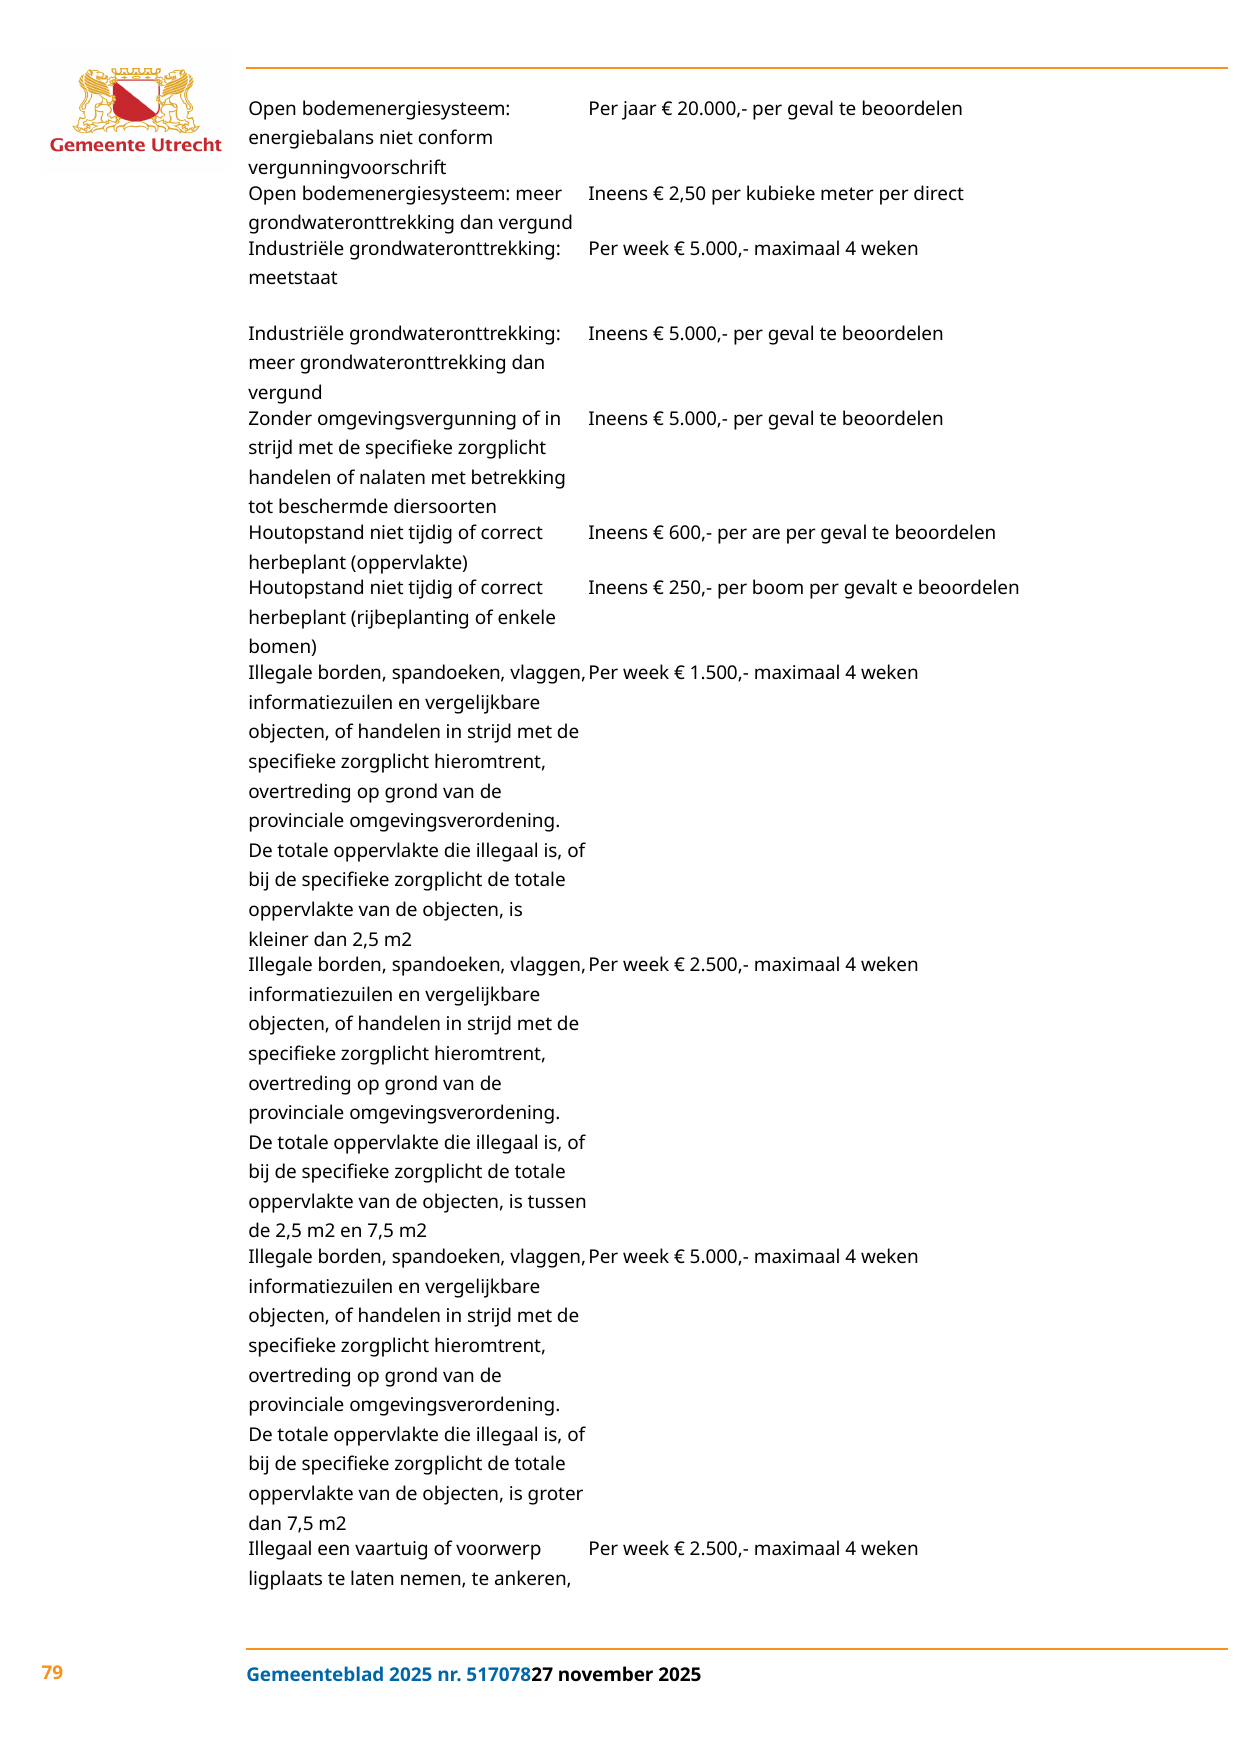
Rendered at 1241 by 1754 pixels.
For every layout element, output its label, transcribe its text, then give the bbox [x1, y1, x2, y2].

table_cell Illegale borden, spandoeken, vlaggen, informatiezuilen en vergelijkbare objecten, of handelen in strijd met de specifieke zorgplicht hieromtrent, overtreding op grond van de provinciale omgevingsverordening. De totale oppervlakte die illegaal is, of bij de specifieke zorgplicht de totale oppervlakte van de objecten, is kleiner dan 2,5 m2 [248, 660, 588, 951]
table_cell Industriële grondwateronttrekking: meer grondwateronttrekking dan vergund [248, 320, 588, 405]
table_cell Per week € 5.000,- maximaal 4 weken [588, 235, 1152, 320]
table_cell Illegale borden, spandoeken, vlaggen, informatiezuilen en vergelijkbare objecten, of handelen in strijd met de specifieke zorgplicht hieromtrent, overtreding op grond van de provinciale omgevingsverordening. De totale oppervlakte die illegaal is, of bij de specifieke zorgplicht de totale oppervlakte van de objecten, is tussen de 2,5 m2 en 7,5 m2 [248, 951, 588, 1243]
table_cell Houtopstand niet tijdig of correct herbeplant (rijbeplanting of enkele bomen) [248, 575, 588, 659]
table_cell Industriële grondwateronttrekking: meetstaat [248, 235, 588, 320]
table_cell Open bodemenergiesysteem: meer grondwateronttrekking dan vergund [248, 180, 588, 235]
table_cell Houtopstand niet tijdig of correct herbeplant (oppervlakte) [248, 519, 588, 574]
table_cell Per week € 2.500,- maximaal 4 weken [588, 951, 1152, 1243]
picture [41, 47, 231, 172]
table_cell Ineens € 250,- per boom per gevalt e beoordelen [588, 575, 1152, 659]
table_cell Ineens € 5.000,- per geval te beoordelen [588, 320, 1152, 405]
table_cell Per jaar € 20.000,- per geval te beoordelen [588, 95, 1152, 180]
table_cell Zonder omgevingsvergunning of in strijd met de specifieke zorgplicht handelen of nalaten met betrekking tot beschermde diersoorten [248, 405, 588, 519]
table_cell Open bodemenergiesysteem: energiebalans niet conform vergunningvoorschrift [248, 95, 588, 180]
table_cell Ineens € 600,- per are per geval te beoordelen [588, 519, 1152, 574]
table_cell Ineens € 5.000,- per geval te beoordelen [588, 405, 1152, 519]
table_cell Illegaal een vaartuig of voorwerp ligplaats te laten nemen, te ankeren, [248, 1535, 588, 1591]
table_cell Per week € 2.500,- maximaal 4 weken [588, 1535, 1152, 1591]
table_cell Per week € 1.500,- maximaal 4 weken [588, 660, 1152, 951]
table_cell Illegale borden, spandoeken, vlaggen, informatiezuilen en vergelijkbare objecten, of handelen in strijd met de specifieke zorgplicht hieromtrent, overtreding op grond van de provinciale omgevingsverordening. De totale oppervlakte die illegaal is, of bij de specifieke zorgplicht de totale oppervlakte van de objecten, is groter dan 7,5 m2 [248, 1244, 588, 1535]
table_cell Per week € 5.000,- maximaal 4 weken [588, 1244, 1152, 1535]
table_cell Ineens € 2,50 per kubieke meter per direct [588, 180, 1152, 235]
